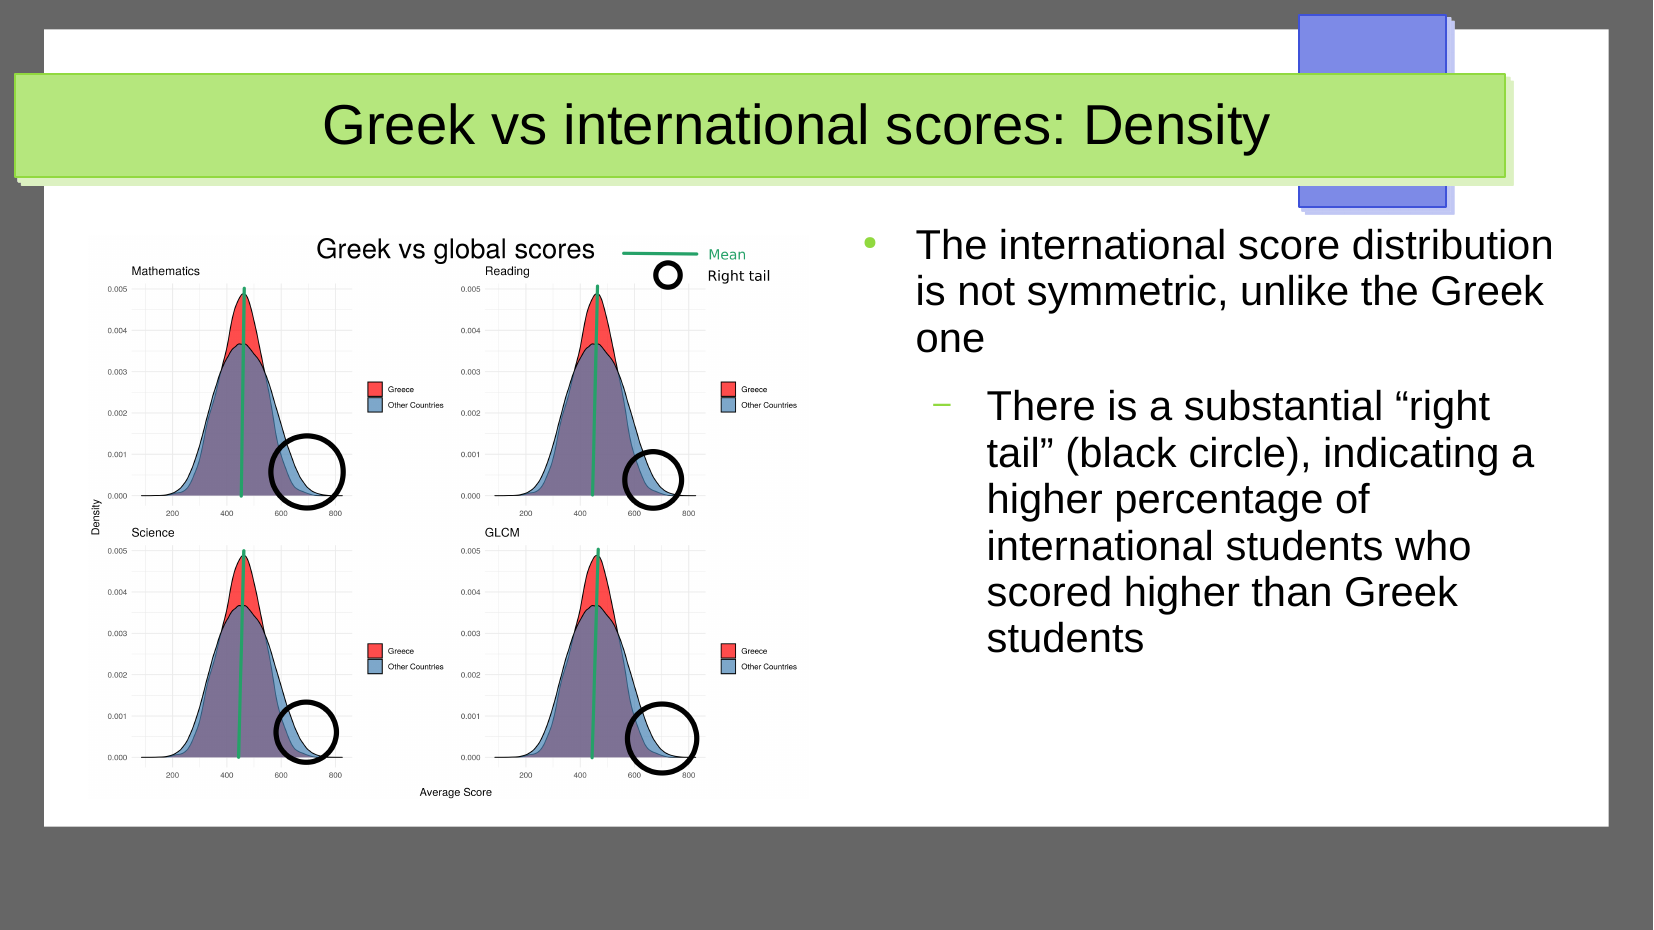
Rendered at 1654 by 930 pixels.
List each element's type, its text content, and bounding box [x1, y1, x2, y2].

picture [88, 235, 809, 799]
title Greek vs international scores: Density [88, 73, 1506, 178]
list The international score distribution is not symmetric, unlike the Greek one There is a substantial “right tail” (black circle), indicating a higher percentage of international students who scored higher than Greek students [844, 221, 1566, 812]
